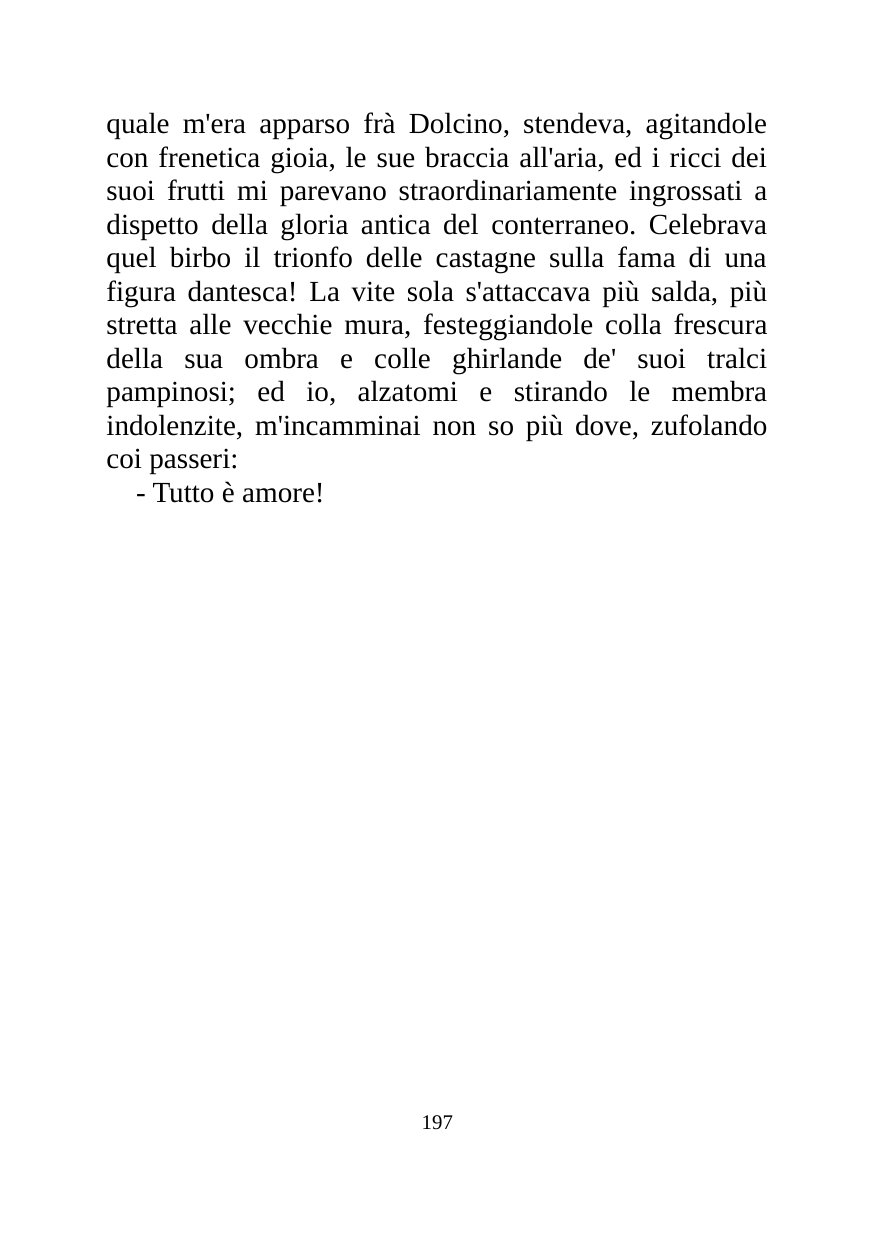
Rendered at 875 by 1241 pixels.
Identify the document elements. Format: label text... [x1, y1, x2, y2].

text - Tutto è amore! [106, 475, 768, 509]
text quale m'era apparso frà Dolcino, stendeva, agitandole con frenetica gioia, le sue braccia all'aria, ed i ricci dei suoi frutti mi parevano straordinariamente ingrossati a dispetto della gloria antica del conterraneo. Celebrava quel birbo il trionfo delle castagne sulla fama di una figura dantesca! La vite sola s'attaccava più salda, più stretta alle vecchie mura, festeggiandole colla frescura della sua ombra e colle ghirlande de' suoi tralci pampinosi; ed io, alzatomi e stirando le membra indolenzite, m'incamminai non so più dove, zufolando coi passeri: [106, 106, 768, 475]
